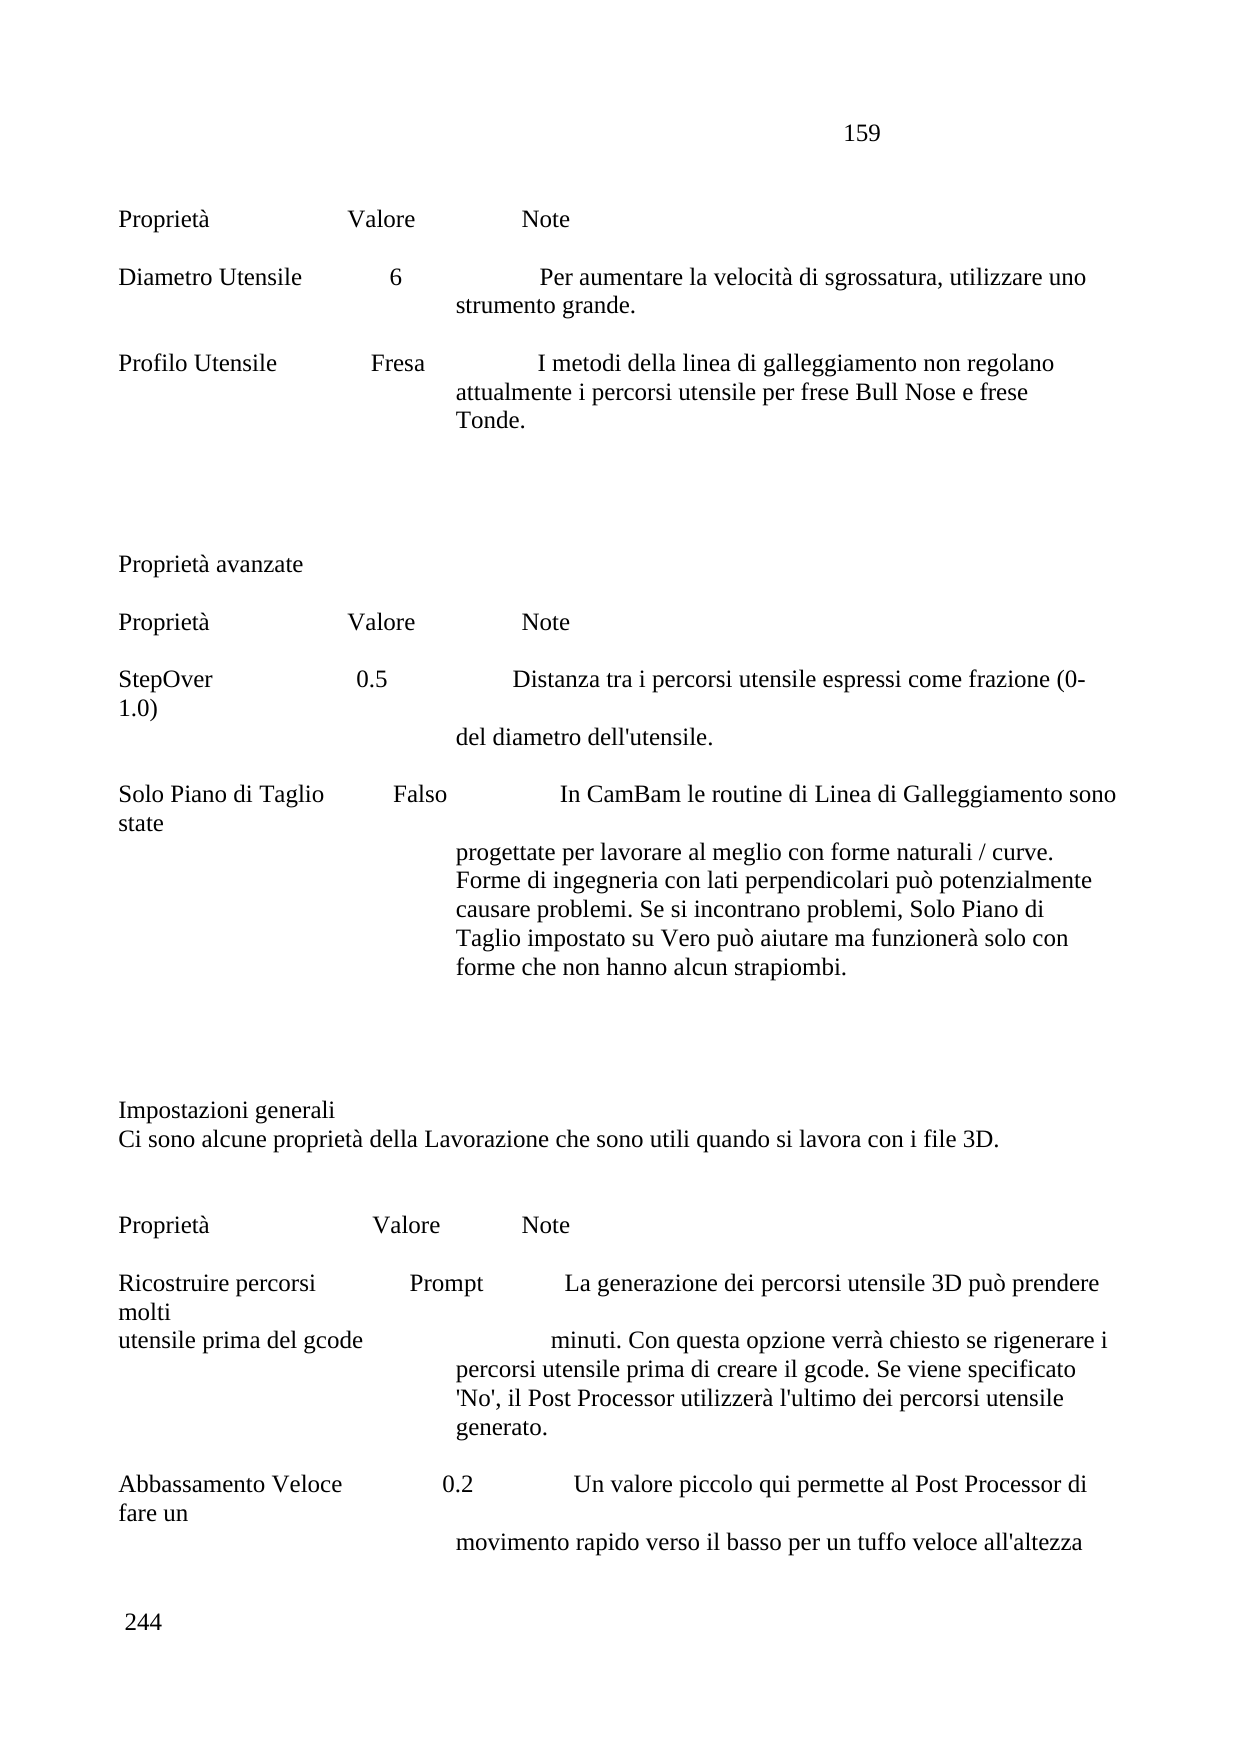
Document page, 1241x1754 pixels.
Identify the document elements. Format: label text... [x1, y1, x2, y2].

text percorsi utensile prima di creare il gcode. Se viene specificato [118, 1354, 1122, 1383]
text Proprietà avanzate [118, 549, 1122, 578]
text attualmente i percorsi utensile per frese Bull Nose e frese [118, 377, 1122, 406]
text utensile prima del gcode minuti. Con questa opzione verrà chiesto se rigenerare i [118, 1326, 1122, 1354]
text Forme di ingegneria con lati perpendicolari può potenzialmente [118, 866, 1122, 894]
text 159 [118, 118, 1122, 147]
text Abbassamento Veloce 0.2 Un valore piccolo qui permette al Post Processor di fare un [118, 1469, 1122, 1527]
text Ricostruire percorsi Prompt La generazione dei percorsi utensile 3D può prendere molti [118, 1268, 1122, 1326]
text Proprietà Valore Note [118, 607, 1122, 636]
text movimento rapido verso il basso per un tuffo veloce all'altezza [118, 1527, 1122, 1556]
text 'No', il Post Processor utilizzerà l'ultimo dei percorsi utensile [118, 1383, 1122, 1412]
text strumento grande. [118, 291, 1122, 319]
text Solo Piano di Taglio Falso In CamBam le routine di Linea di Galleggiamento sono state [118, 779, 1122, 837]
text Taglio impostato su Vero può aiutare ma funzionerà solo con [118, 923, 1122, 952]
text del diametro dell'utensile. [118, 722, 1122, 751]
text Tonde. [118, 406, 1122, 434]
text causare problemi. Se si incontrano problemi, Solo Piano di [118, 894, 1122, 923]
text Impostazioni generali [118, 1096, 1122, 1124]
text Diametro Utensile 6 Per aumentare la velocità di sgrossatura, utilizzare uno [118, 262, 1122, 291]
text generato. [118, 1412, 1122, 1441]
text progettate per lavorare al meglio con forme naturali / curve. [118, 837, 1122, 866]
text StepOver 0.5 Distanza tra i percorsi utensile espressi come frazione (0-1.0) [118, 664, 1122, 722]
text Proprietà Valore Note [118, 1211, 1122, 1239]
text Proprietà Valore Note [118, 204, 1122, 233]
text Profilo Utensile Fresa I metodi della linea di galleggiamento non regolano [118, 348, 1122, 377]
text forme che non hanno alcun strapiombi. [118, 952, 1122, 981]
text Ci sono alcune proprietà della Lavorazione che sono utili quando si lavora con i file 3D. [118, 1124, 1122, 1153]
